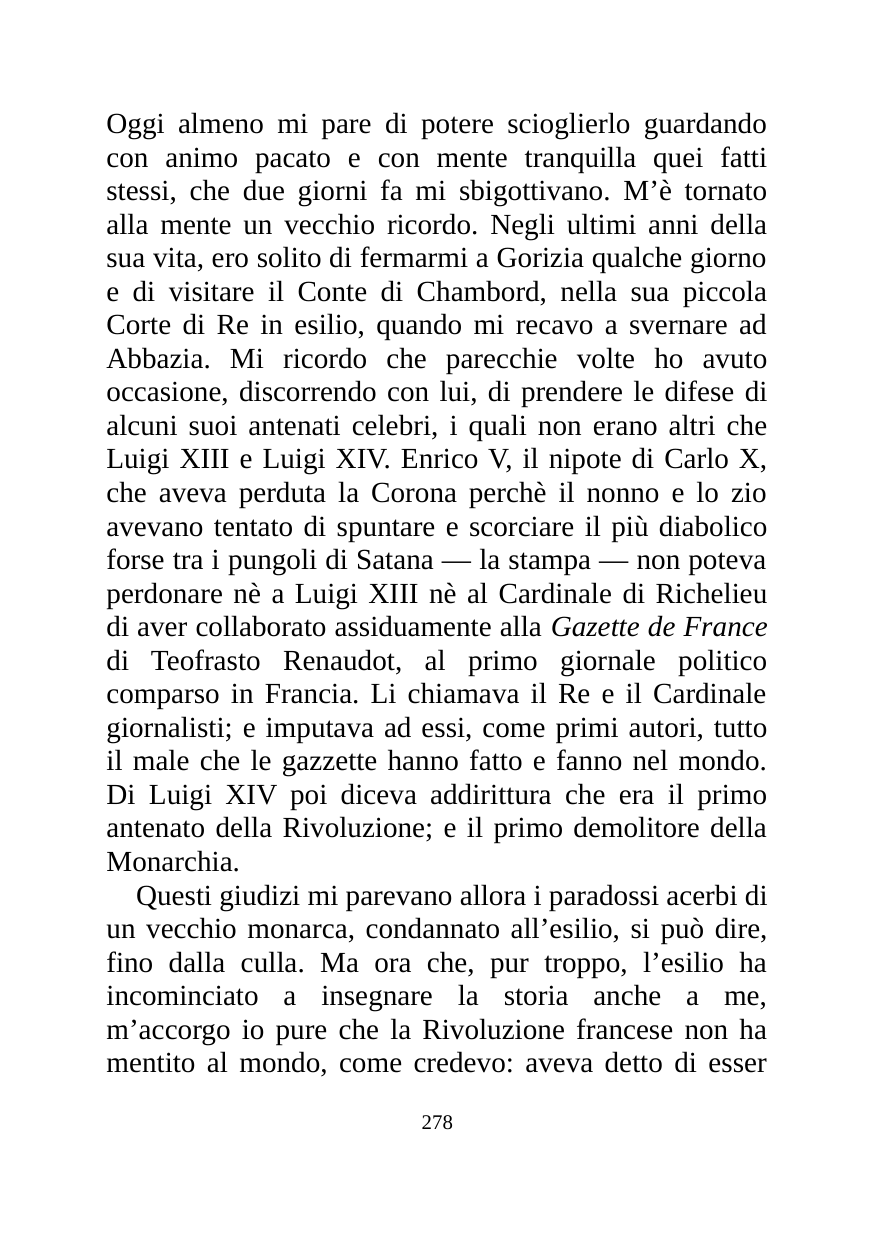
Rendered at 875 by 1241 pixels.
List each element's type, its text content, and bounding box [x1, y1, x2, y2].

text Oggi almeno mi pare di potere scioglierlo guardando con animo pacato e con mente tranquilla quei fatti stessi, che due giorni fa mi sbigottivano. M’è tornato alla mente un vecchio ricordo. Negli ultimi anni della sua vita, ero solito di fermarmi a Gorizia qualche giorno e di visitare il Conte di Chambord, nella sua piccola Corte di Re in esilio, quando mi recavo a svernare ad Abbazia. Mi ricordo che parecchie volte ho avuto occasione, discorrendo con lui, di prendere le difese di alcuni suoi antenati celebri, i quali non erano altri che Luigi XIII e Luigi XIV. Enrico V, il nipote di Carlo X, che aveva perduta la Corona perchè il nonno e lo zio avevano tentato di spuntare e scorciare il più diabolico forse tra i pungoli di Satana — la stampa — non poteva perdonare nè a Luigi XIII nè al Cardinale di Richelieu di aver collaborato assiduamente alla Gazette de France di Teofrasto Renaudot, al primo giornale politico comparso in Francia. Li chiamava il Re e il Cardinale giornalisti; e imputava ad essi, come primi autori, tutto il male che le gazzette hanno fatto e fanno nel mondo. Di Luigi XIV poi diceva addirittura che era il primo antenato della Rivoluzione; e il primo demolitore della Monarchia. [106, 106, 768, 878]
text Questi giudizi mi parevano allora i paradossi acerbi di un vecchio monarca, condannato all’esilio, si può dire, fino dalla culla. Ma ora che, pur troppo, l’esilio ha incominciato a insegnare la storia anche a me, m’accorgo io pure che la Rivoluzione francese non ha mentito al mondo, come credevo: aveva detto di esser [106, 878, 768, 1079]
